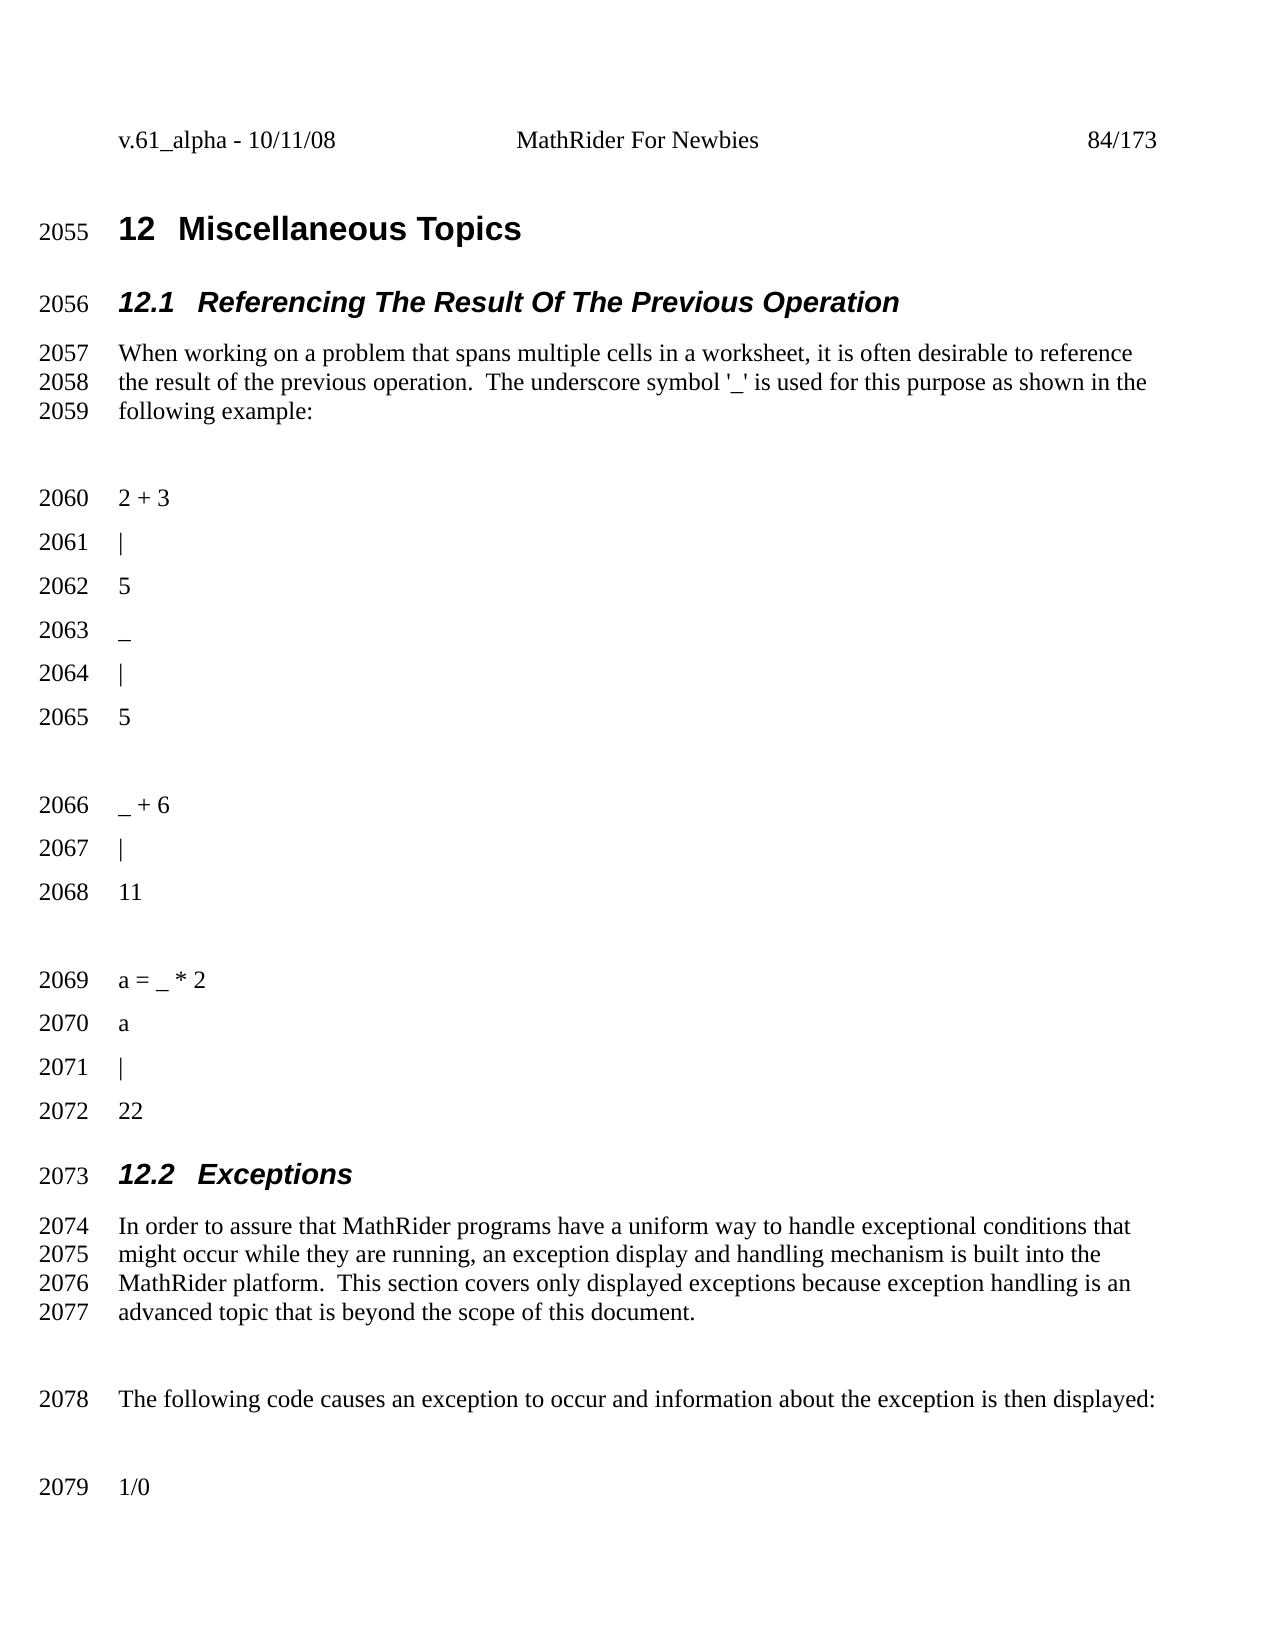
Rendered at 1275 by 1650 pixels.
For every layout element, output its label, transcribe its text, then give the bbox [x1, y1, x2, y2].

text 1/0 [118, 1472, 1157, 1501]
text _ [118, 615, 1157, 643]
text | [118, 1052, 1157, 1081]
text In order to assure that MathRider programs have a uniform way to handle exceptional conditions that might occur while they are running, an exception display and handling mechanism is built into the MathRider platform. This section covers only displayed exceptions because exception handling is an advanced topic that is beyond the scope of this document. [118, 1211, 1157, 1326]
text a [118, 1008, 1157, 1037]
text _ + 6 [118, 790, 1157, 818]
text | [118, 527, 1157, 556]
text 22 [118, 1096, 1157, 1125]
text | [118, 833, 1157, 862]
text a = _ * 2 [118, 965, 1157, 993]
text 5 [118, 702, 1157, 731]
subtitle Exceptions [118, 1157, 1157, 1191]
subtitle Referencing The Result Of The Previous Operation [118, 285, 1157, 318]
text 5 [118, 571, 1157, 600]
text When working on a problem that spans multiple cells in a worksheet, it is often desirable to reference the result of the previous operation. The underscore symbol '_' is used for this purpose as shown in the following example: [118, 338, 1157, 425]
text 2 + 3 [118, 483, 1157, 512]
subtitle Miscellaneous Topics [118, 209, 1157, 247]
text | [118, 658, 1157, 687]
text 11 [118, 877, 1157, 906]
text The following code causes an exception to occur and information about the exception is then displayed: [118, 1384, 1157, 1413]
